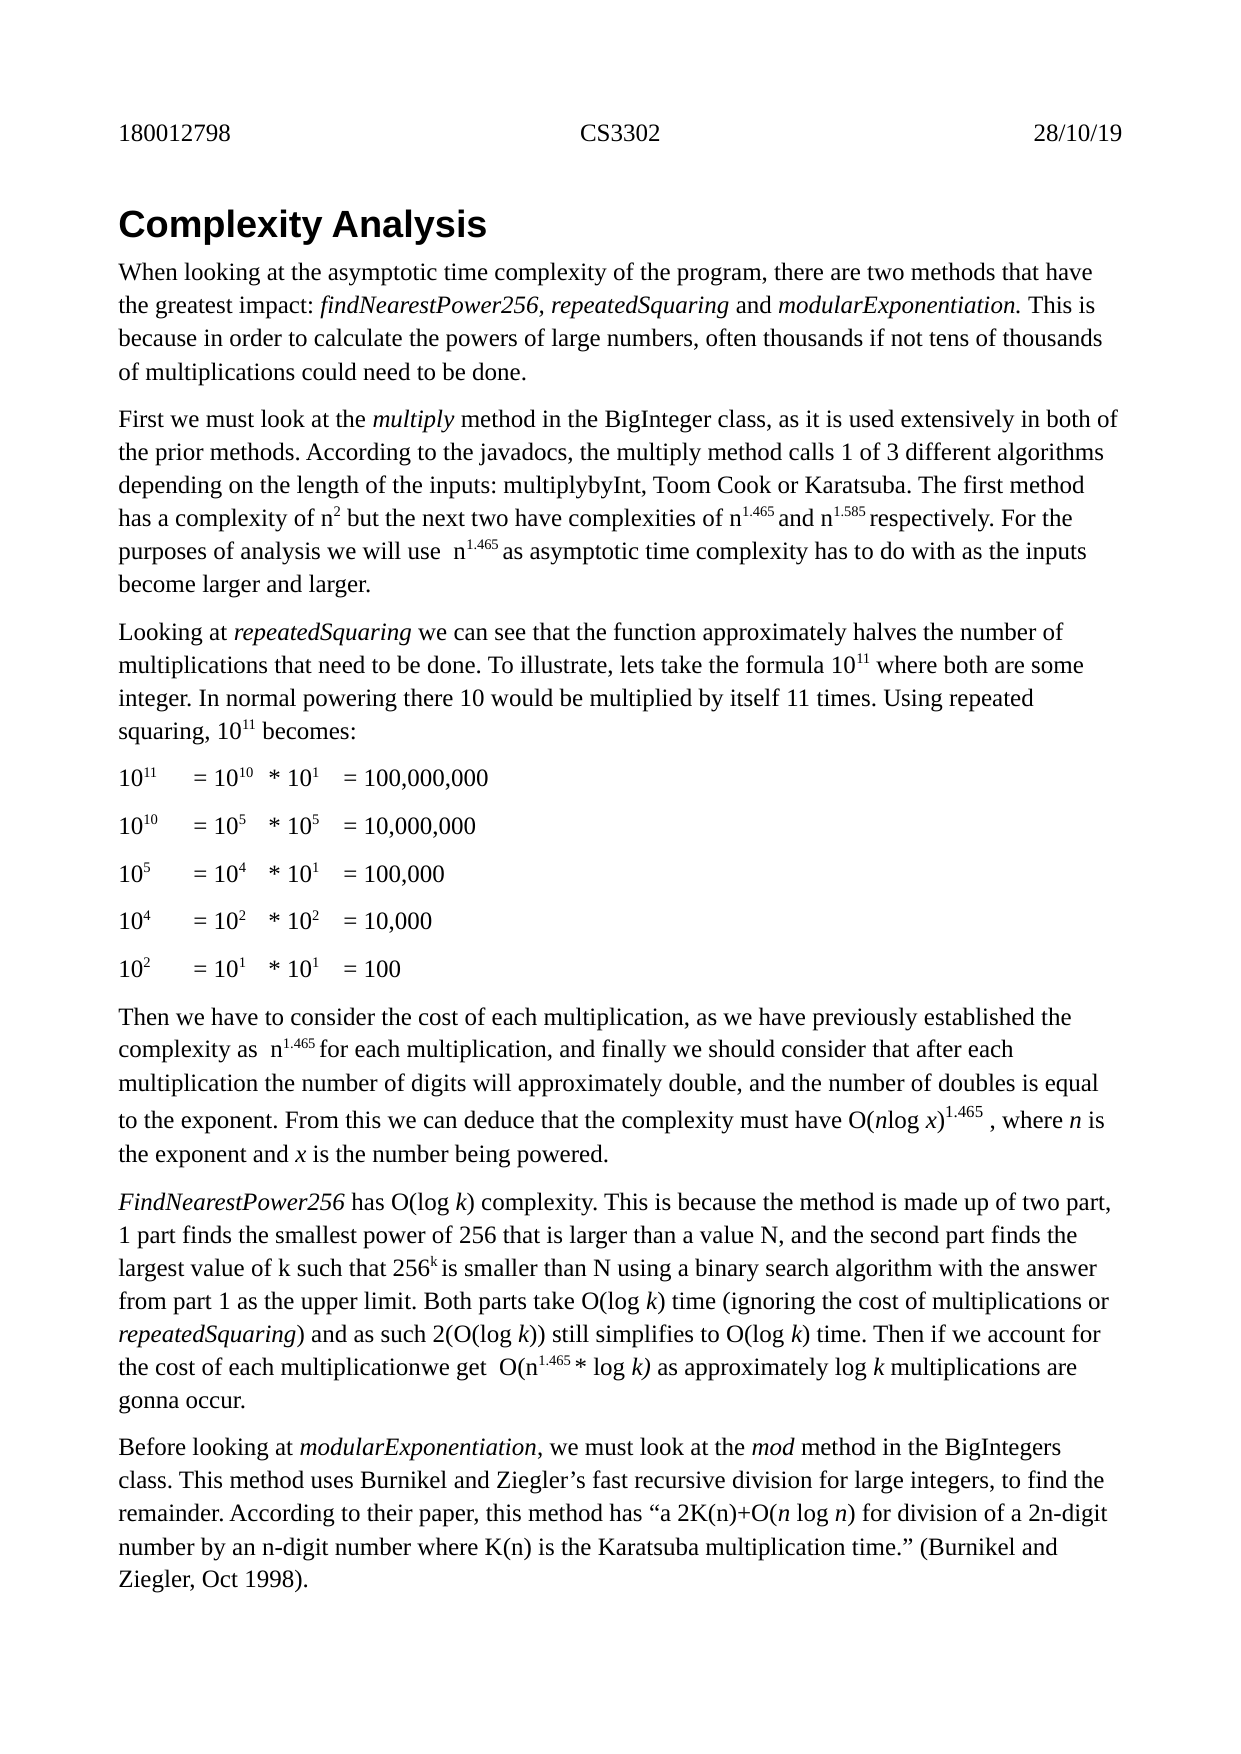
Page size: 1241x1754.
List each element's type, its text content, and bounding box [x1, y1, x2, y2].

text Then we have to consider the cost of each multiplication, as we have previously established the complexity as n1.465 for each multiplication, and finally we should consider that after each multiplication the number of digits will approximately double, and the number of doubles is equal to the exponent. From this we can deduce that the complexity must have O(nlog x)1.465 , where n is the exponent and x is the number being powered. [118, 1002, 1122, 1168]
text First we must look at the multiply method in the BigInteger class, as it is used extensively in both of the prior methods. According to the javadocs, the multiply method calls 1 of 3 different algorithms depending on the length of the inputs: multiplybyInt, Toom Cook or Karatsuba. The first method has a complexity of n2 but the next two have complexities of n1.465 and n1.585 respectively. For the purposes of analysis we will use n1.465 as asymptotic time complexity has to do with as the inputs become larger and larger. [118, 404, 1122, 598]
text Before looking at modularExponentiation, we must look at the mod method in the BigIntegers class. This method uses Burnikel and Ziegler’s fast recursive division for large integers, to find the remainder. According to their paper, this method has “a 2K(n)+O(n log n) for division of a 2n-digit number by an n-digit number where K(n) is the Karatsuba multiplication time.” (Burnikel and Ziegler, Oct 1998). [118, 1432, 1122, 1593]
text 104 = 102 * 102 = 10,000 [118, 906, 1122, 935]
text When looking at the asymptotic time complexity of the program, there are two methods that have the greatest impact: findNearestPower256, repeatedSquaring and modularExponentiation. This is because in order to calculate the powers of large numbers, often thousands if not tens of thousands of multiplications could need to be done. [118, 257, 1122, 385]
text 102 = 101 * 101 = 100 [118, 954, 1122, 983]
text Looking at repeatedSquaring we can see that the function approximately halves the number of multiplications that need to be done. To illustrate, lets take the formula 1011 where both are some integer. In normal powering there 10 would be multiplied by itself 11 times. Using repeated squaring, 1011 becomes: [118, 617, 1122, 745]
text 105 = 104 * 101 = 100,000 [118, 859, 1122, 887]
text 1011 = 1010 * 101 = 100,000,000 [118, 763, 1122, 792]
text FindNearestPower256 has O(log k) complexity. This is because the method is made up of two part, 1 part finds the smallest power of 256 that is larger than a value N, and the second part finds the largest value of k such that 256k is smaller than N using a binary search algorithm with the answer from part 1 as the upper limit. Both parts take O(log k) time (ignoring the cost of multiplications or repeatedSquaring) and as such 2(O(log k)) still simplifies to O(log k) time. Then if we account for the cost of each multiplicationwe get O(n1.465 * log k) as approximately log k multiplications are gonna occur. [118, 1187, 1122, 1414]
text 1010 = 105 * 105 = 10,000,000 [118, 811, 1122, 840]
subtitle Complexity Analysis [118, 201, 1122, 245]
